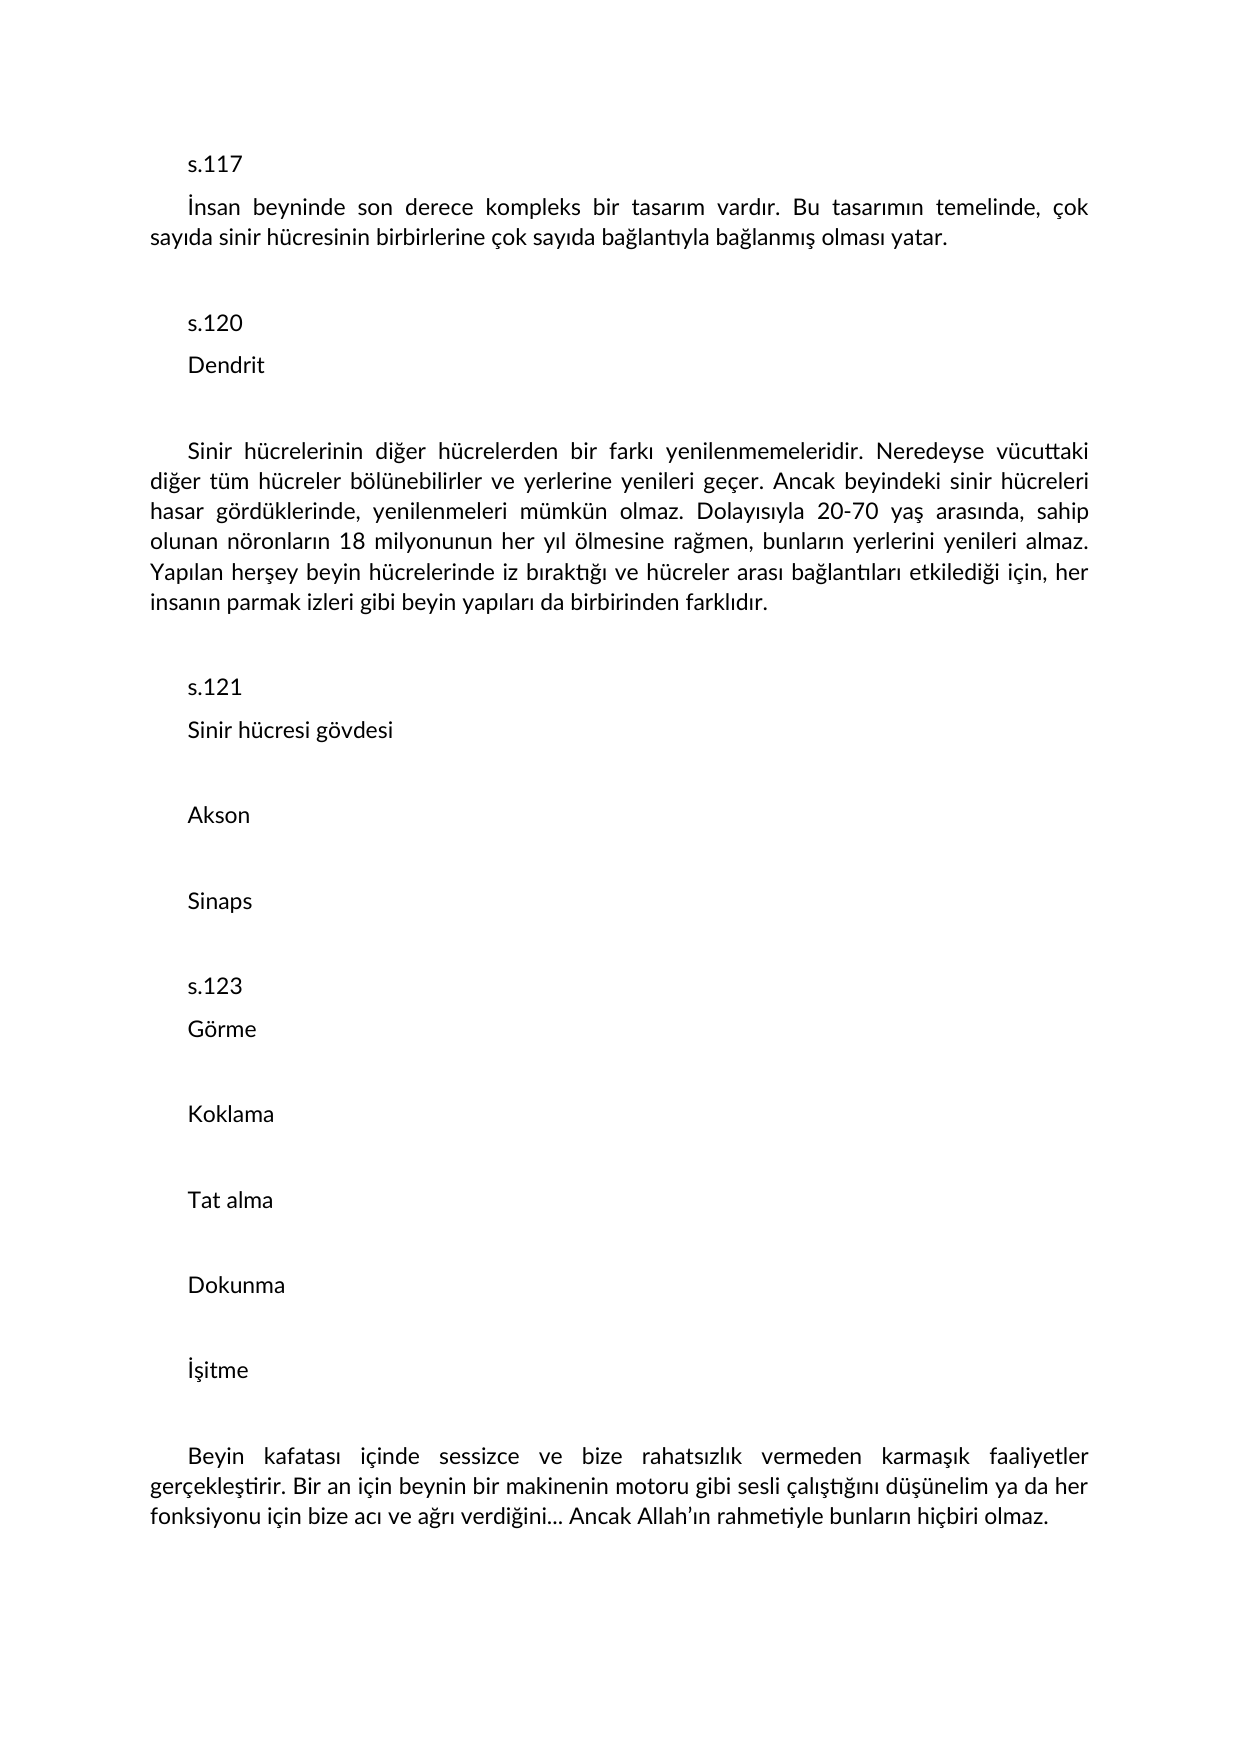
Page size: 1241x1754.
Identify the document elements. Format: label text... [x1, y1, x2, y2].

text s.123 [150, 972, 1090, 999]
text s.120 [150, 308, 1090, 336]
text s.121 [150, 673, 1090, 700]
text Dokunma [150, 1271, 1090, 1298]
text Koklama [150, 1100, 1090, 1127]
text Dendrit [150, 351, 1090, 378]
text Beyin kafatası içinde sessizce ve bize rahatsızlık vermeden karmaşık faaliyetler gerçekleştirir. Bir an için beynin bir makinenin motoru gibi sesli çalıştığını düşünelim ya da her fonksiyonu için bize acı ve ağrı verdiğini... Ancak Allah’ın rahmetiyle bunların hiçbiri olmaz. [150, 1442, 1090, 1529]
text İşitme [150, 1356, 1090, 1384]
text Sinir hücresi gövdesi [150, 716, 1090, 743]
text s.117 [150, 150, 1090, 177]
text Akson [150, 801, 1090, 828]
text Tat alma [150, 1185, 1090, 1213]
text Görme [150, 1014, 1090, 1042]
text Sinir hücrelerinin diğer hücrelerden bir farkı yenilenmemeleridir. Neredeyse vücuttaki diğer tüm hücreler bölünebilirler ve yerlerine yenileri geçer. Ancak beyindeki sinir hücreleri hasar gördüklerinde, yenilenmeleri mümkün olmaz. Dolayısıyla 20-70 yaş arasında, sahip olunan nöronların 18 milyonunun her yıl ölmesine rağmen, bunların yerlerini yenileri almaz. Yapılan herşey beyin hücrelerinde iz bıraktığı ve hücreler arası bağlantıları etkilediği için, her insanın parmak izleri gibi beyin yapıları da birbirinden farklıdır. [150, 436, 1090, 615]
text İnsan beyninde son derece kompleks bir tasarım vardır. Bu tasarımın temelinde, çok sayıda sinir hücresinin birbirlerine çok sayıda bağlantıyla bağlanmış olması yatar. [150, 193, 1090, 250]
text Sinaps [150, 886, 1090, 914]
